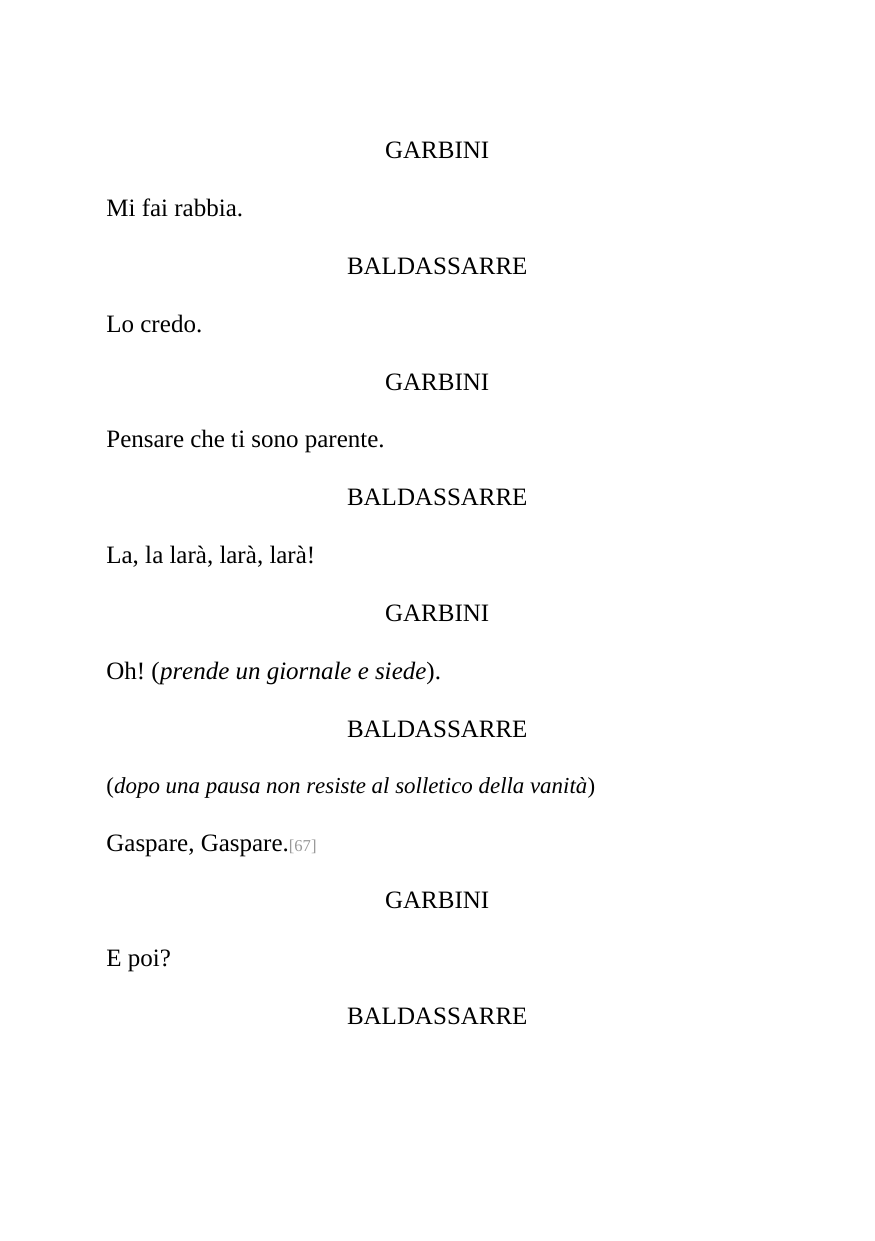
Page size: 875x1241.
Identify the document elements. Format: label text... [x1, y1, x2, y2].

text GARBINI [106, 886, 768, 914]
text BALDASSARRE [106, 1001, 768, 1030]
text Mi fai rabbia. [106, 193, 768, 222]
text Oh! (prende un giornale e siede). [106, 656, 768, 685]
text Gaspare, Gaspare.[67] [106, 828, 768, 856]
text Lo credo. [106, 309, 768, 337]
text GARBINI [106, 135, 768, 164]
text BALDASSARRE [106, 714, 768, 743]
text BALDASSARRE [106, 482, 768, 511]
text GARBINI [106, 367, 768, 395]
text BALDASSARRE [106, 251, 768, 279]
text Pensare che ti sono parente. [106, 424, 768, 453]
text E poi? [106, 943, 768, 972]
text GARBINI [106, 598, 768, 627]
text La, la larà, larà, larà! [106, 540, 768, 569]
text (dopo una pausa non resiste al solletico della vanità) [106, 772, 768, 798]
